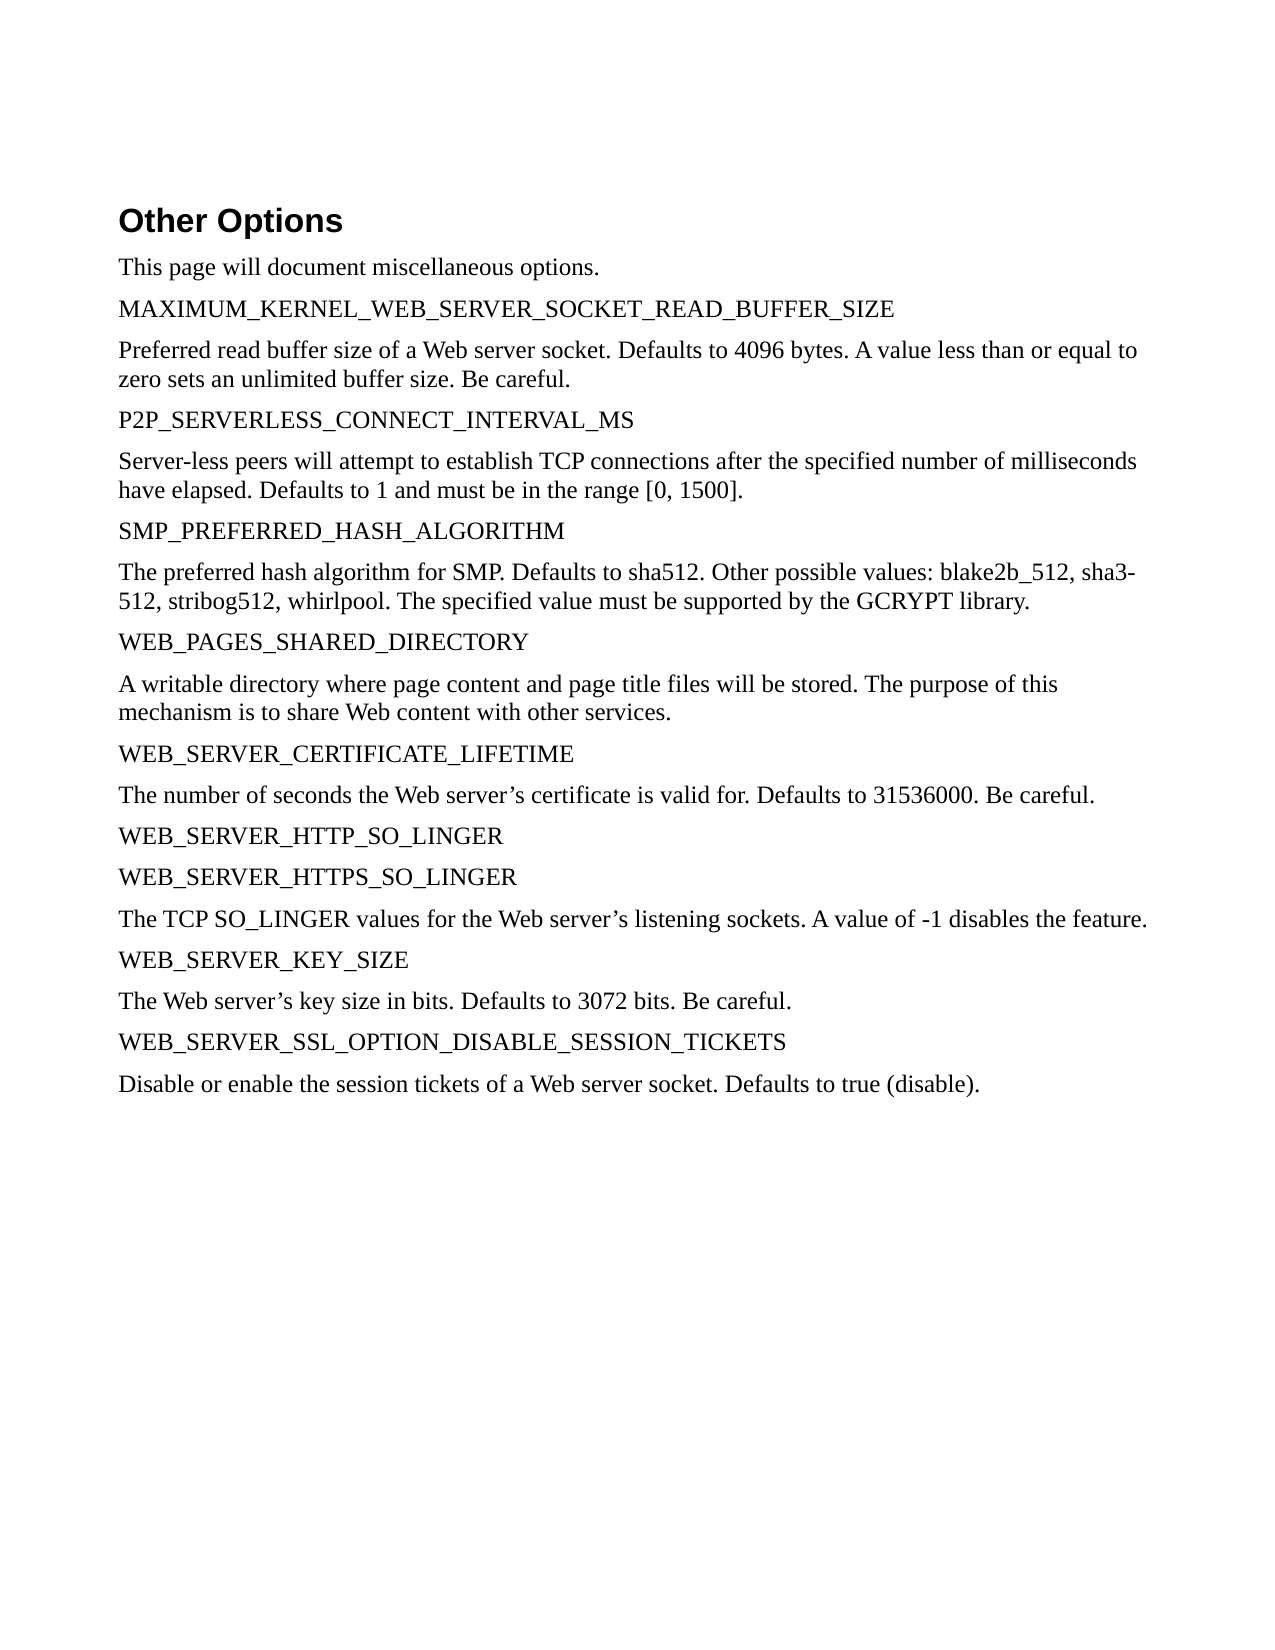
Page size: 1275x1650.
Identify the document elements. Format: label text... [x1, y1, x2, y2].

text WEB_SERVER_KEY_SIZE [118, 945, 1157, 974]
text WEB_SERVER_HTTPS_SO_LINGER [118, 862, 1157, 891]
text Server-less peers will attempt to establish TCP connections after the specified number of milliseconds have elapsed. Defaults to 1 and must be in the range [0, 1500]. [118, 446, 1157, 504]
text P2P_SERVERLESS_CONNECT_INTERVAL_MS [118, 405, 1157, 434]
subtitle Other Options [118, 201, 1157, 240]
text This page will document miscellaneous options. [118, 252, 1157, 281]
text WEB_SERVER_CERTIFICATE_LIFETIME [118, 739, 1157, 767]
text WEB_SERVER_SSL_OPTION_DISABLE_SESSION_TICKETS [118, 1027, 1157, 1056]
text The number of seconds the Web server’s certificate is valid for. Defaults to 31536000. Be careful. [118, 780, 1157, 809]
text The Web server’s key size in bits. Defaults to 3072 bits. Be careful. [118, 986, 1157, 1015]
text Preferred read buffer size of a Web server socket. Defaults to 4096 bytes. A value less than or equal to zero sets an unlimited buffer size. Be careful. [118, 335, 1157, 392]
text SMP_PREFERRED_HASH_ALGORITHM [118, 516, 1157, 545]
text The preferred hash algorithm for SMP. Defaults to sha512. Other possible values: blake2b_512, sha3-512, stribog512, whirlpool. The specified value must be supported by the GCRYPT library. [118, 557, 1157, 615]
text The TCP SO_LINGER values for the Web server’s listening sockets. A value of -1 disables the feature. [118, 904, 1157, 932]
text Disable or enable the session tickets of a Web server socket. Defaults to true (disable). [118, 1069, 1157, 1097]
text WEB_SERVER_HTTP_SO_LINGER [118, 821, 1157, 850]
text WEB_PAGES_SHARED_DIRECTORY [118, 627, 1157, 656]
text A writable directory where page content and page title files will be stored. The purpose of this mechanism is to share Web content with other services. [118, 669, 1157, 726]
text MAXIMUM_KERNEL_WEB_SERVER_SOCKET_READ_BUFFER_SIZE [118, 294, 1157, 322]
